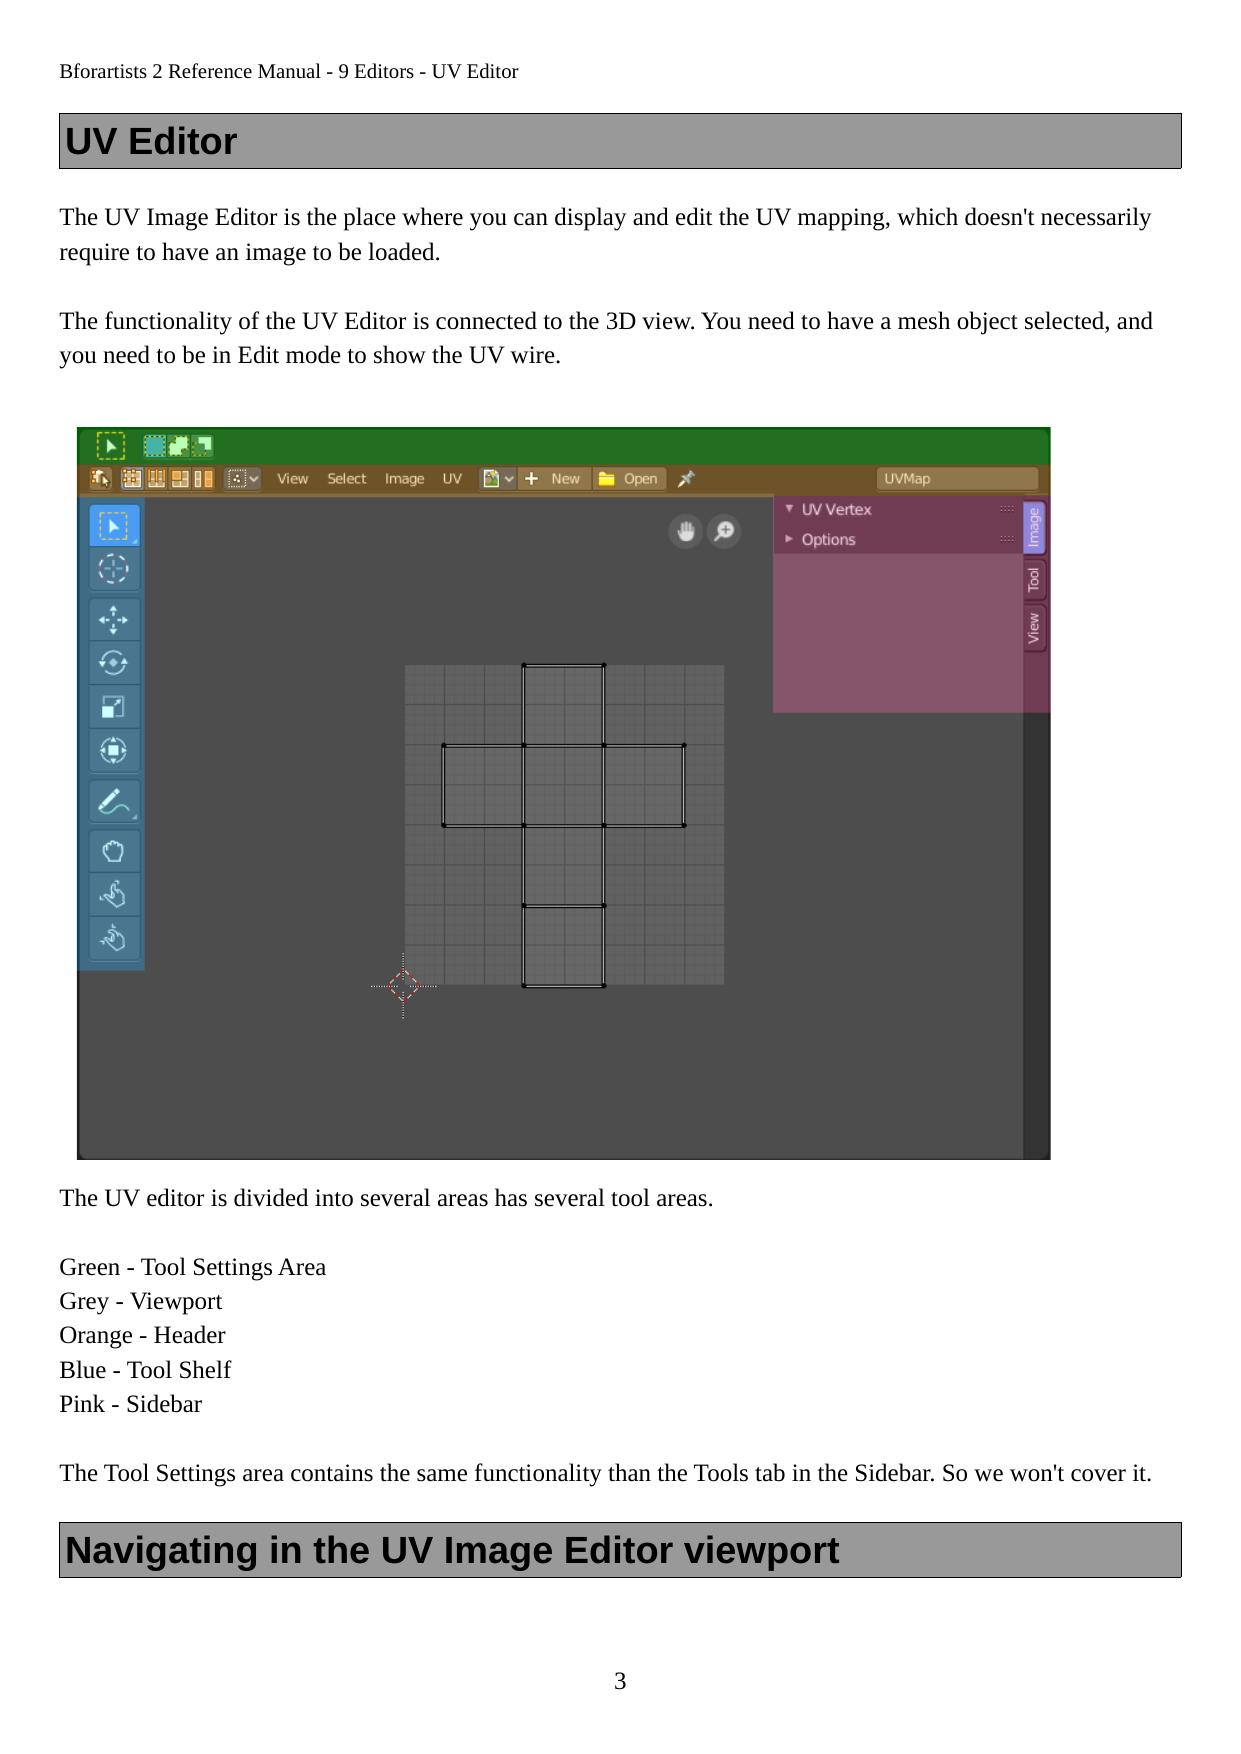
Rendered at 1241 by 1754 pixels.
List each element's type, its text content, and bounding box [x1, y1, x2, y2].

text The UV editor is divided into several areas has several tool areas. [59, 409, 1181, 1211]
text The functionality of the UV Editor is connected to the 3D view. You need to have a mesh object selected, and you need to be in Edit mode to show the UV wire. [59, 306, 1181, 369]
text Orange - Header [59, 1321, 1181, 1349]
text Pink - Sidebar [59, 1389, 1181, 1418]
picture [76, 427, 1051, 1160]
text The Tool Settings area contains the same functionality than the Tools tab in the Sidebar. So we won't cover it. [59, 1458, 1181, 1487]
text Grey - Viewport [59, 1286, 1181, 1315]
table_header Navigating in the UV Image Editor viewport [60, 1523, 1181, 1577]
table_header UV Editor [60, 114, 1181, 168]
text Green - Tool Settings Area [59, 1252, 1181, 1280]
text Blue - Tool Shelf [59, 1355, 1181, 1384]
text The UV Image Editor is the place where you can display and edit the UV mapping, which doesn't necessarily require to have an image to be loaded. [59, 202, 1181, 266]
